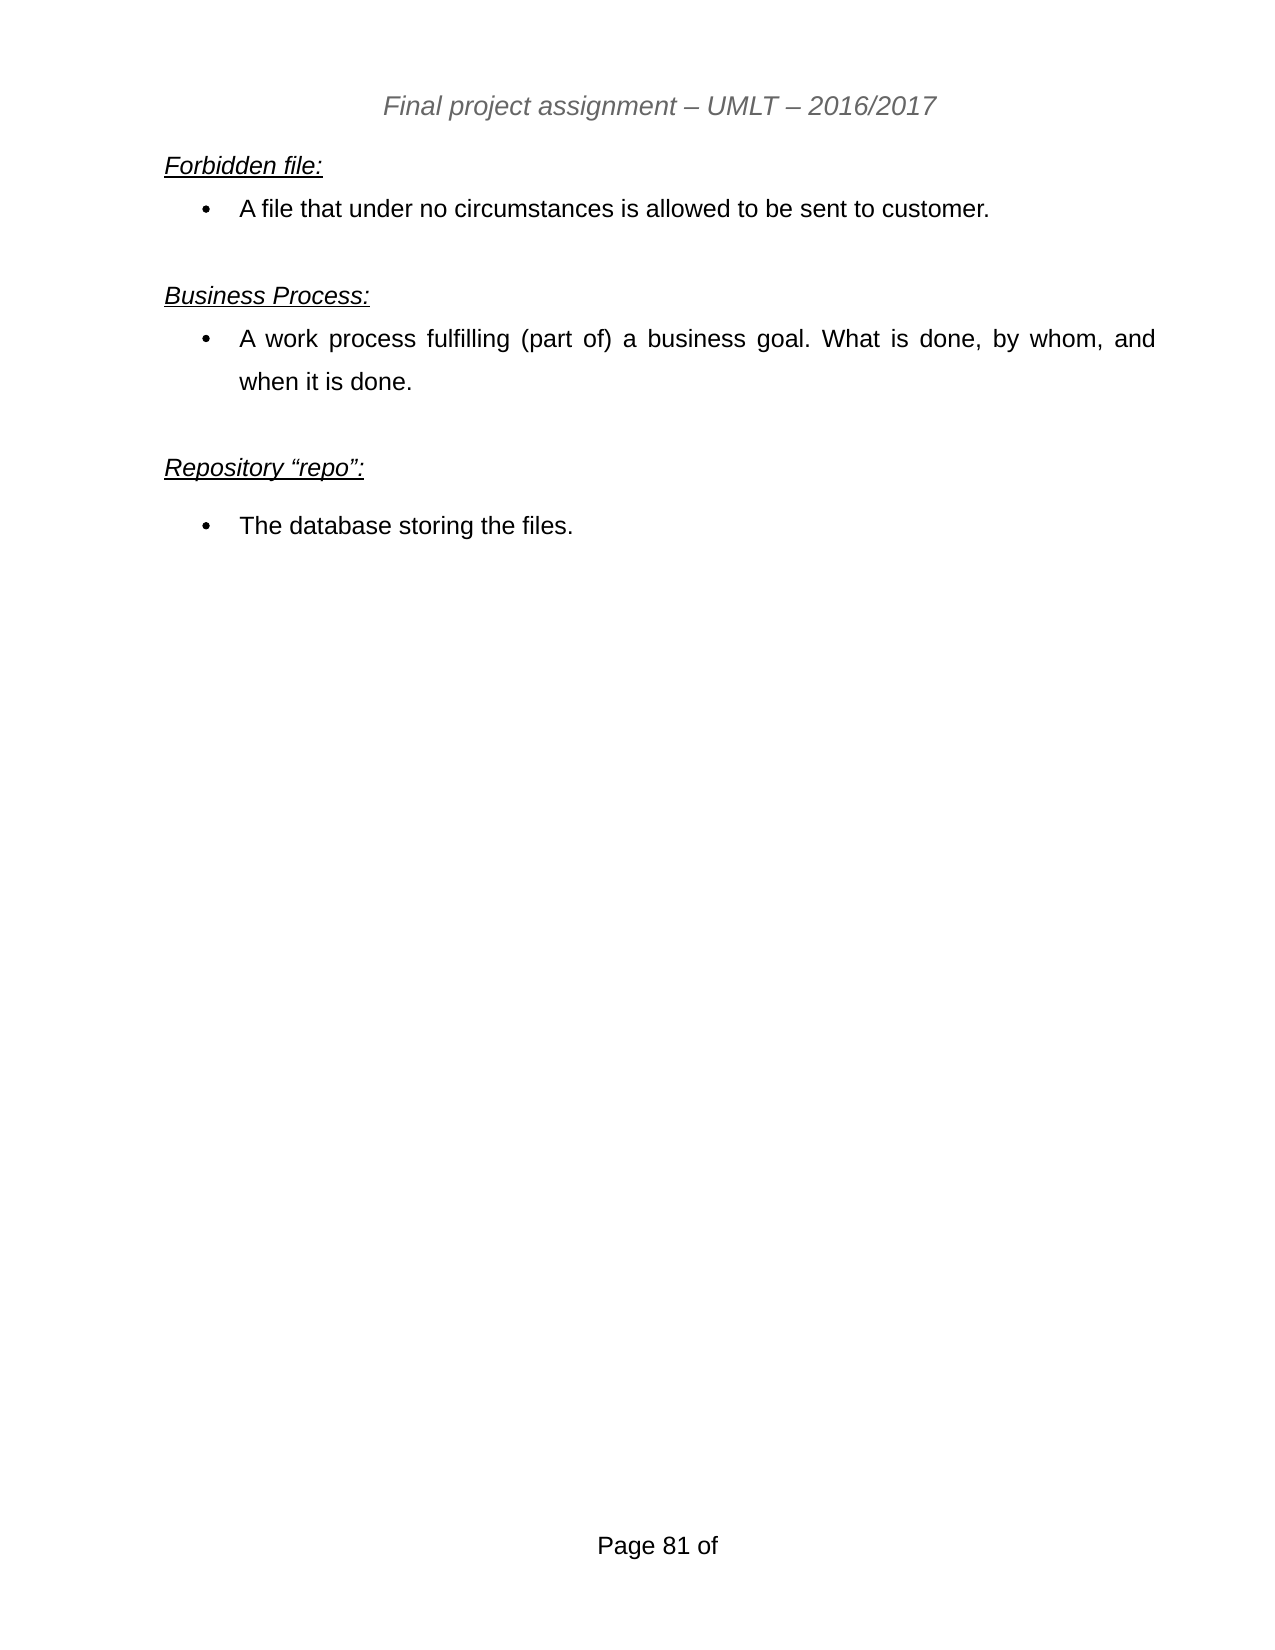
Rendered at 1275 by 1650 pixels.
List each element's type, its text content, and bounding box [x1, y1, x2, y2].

text Business Process: [164, 281, 1158, 309]
text Repository “repo”: [164, 453, 1158, 482]
list The database storing the files. [202, 511, 1158, 540]
list A work process fulfilling (part of) a business goal. What is done, by whom, and when it is done. [202, 324, 1158, 396]
list A file that under no circumstances is allowed to be sent to customer. [202, 194, 1158, 223]
text Forbidden file: [164, 151, 1158, 180]
